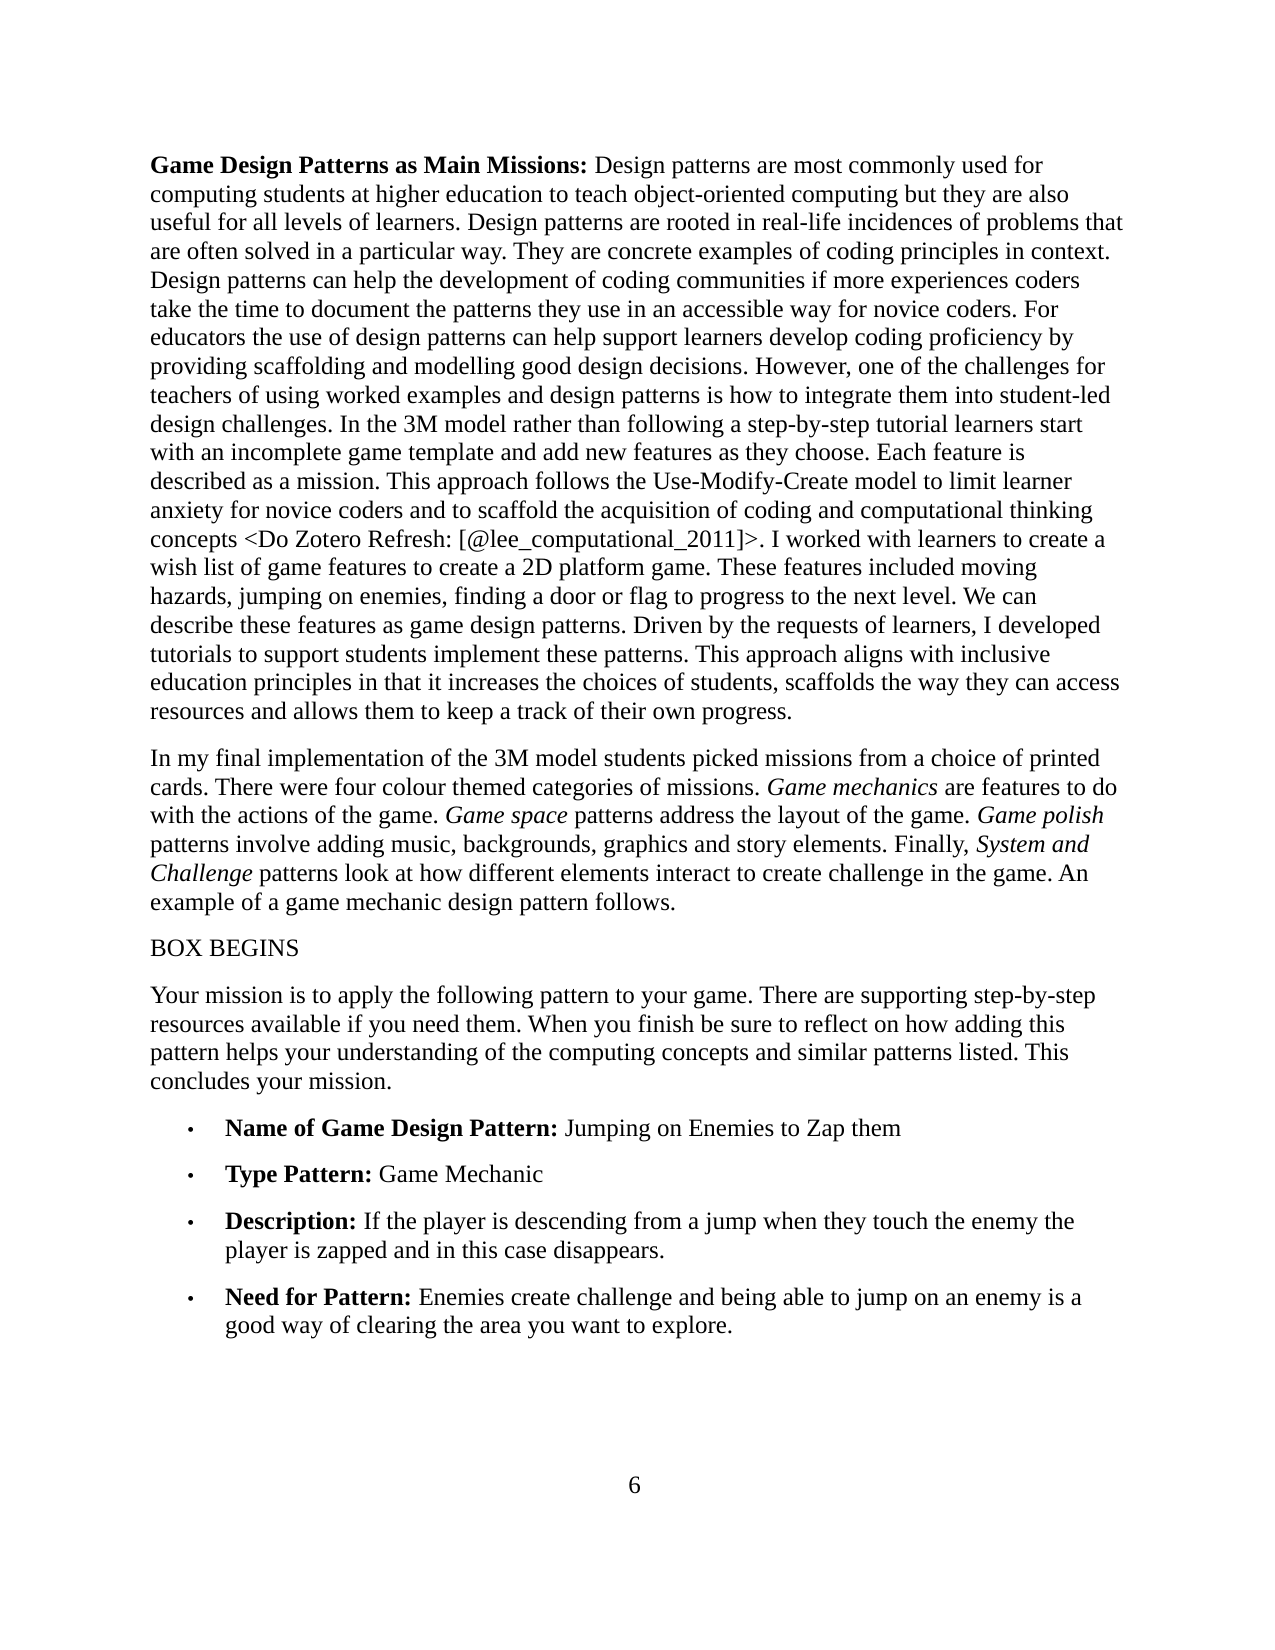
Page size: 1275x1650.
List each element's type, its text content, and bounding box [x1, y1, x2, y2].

list Type Pattern: Game Mechanic [187, 1159, 1125, 1188]
list Name of Game Design Pattern: Jumping on Enemies to Zap them [187, 1113, 1125, 1142]
list Need for Pattern: Enemies create challenge and being able to jump on an enemy is a good way of clearing the area you want to explore. [187, 1282, 1125, 1339]
text BOX BEGINS [150, 933, 1125, 962]
text Game Design Patterns as Main Missions: Design patterns are most commonly used for computing students at higher education to teach object-oriented computing but they are also useful for all levels of learners. Design patterns are rooted in real-life incidences of problems that are often solved in a particular way. They are concrete examples of coding principles in context. Design patterns can help the development of coding communities if more experiences coders take the time to document the patterns they use in an accessible way for novice coders. For educators the use of design patterns can help support learners develop coding proficiency by providing scaffolding and modelling good design decisions. However, one of the challenges for teachers of using worked examples and design patterns is how to integrate them into student-led design challenges. In the 3M model rather than following a step-by-step tutorial learners start with an incomplete game template and add new features as they choose. Each feature is described as a mission. This approach follows the Use-Modify-Create model to limit learner anxiety for novice coders and to scaffold the acquisition of coding and computational thinking concepts <Do Zotero Refresh: [@lee_computational_2011]>. I worked with learners to create a wish list of game features to create a 2D platform game. These features included moving hazards, jumping on enemies, finding a door or flag to progress to the next level. We can describe these features as game design patterns. Driven by the requests of learners, I developed tutorials to support students implement these patterns. This approach aligns with inclusive education principles in that it increases the choices of students, scaffolds the way they can access resources and allows them to keep a track of their own progress. [150, 150, 1125, 725]
list Description: If the player is descending from a jump when they touch the enemy the player is zapped and in this case disappears. [187, 1206, 1125, 1264]
text Your mission is to apply the following pattern to your game. There are supporting step-by-step resources available if you need them. When you finish be sure to reflect on how adding this pattern helps your understanding of the computing concepts and similar patterns listed. This concludes your mission. [150, 980, 1125, 1095]
text In my final implementation of the 3M model students picked missions from a choice of printed cards. There were four colour themed categories of missions. Game mechanics are features to do with the actions of the game. Game space patterns address the layout of the game. Game polish patterns involve adding music, backgrounds, graphics and story elements. Finally, System and Challenge patterns look at how different elements interact to create challenge in the game. An example of a game mechanic design pattern follows. [150, 743, 1125, 915]
